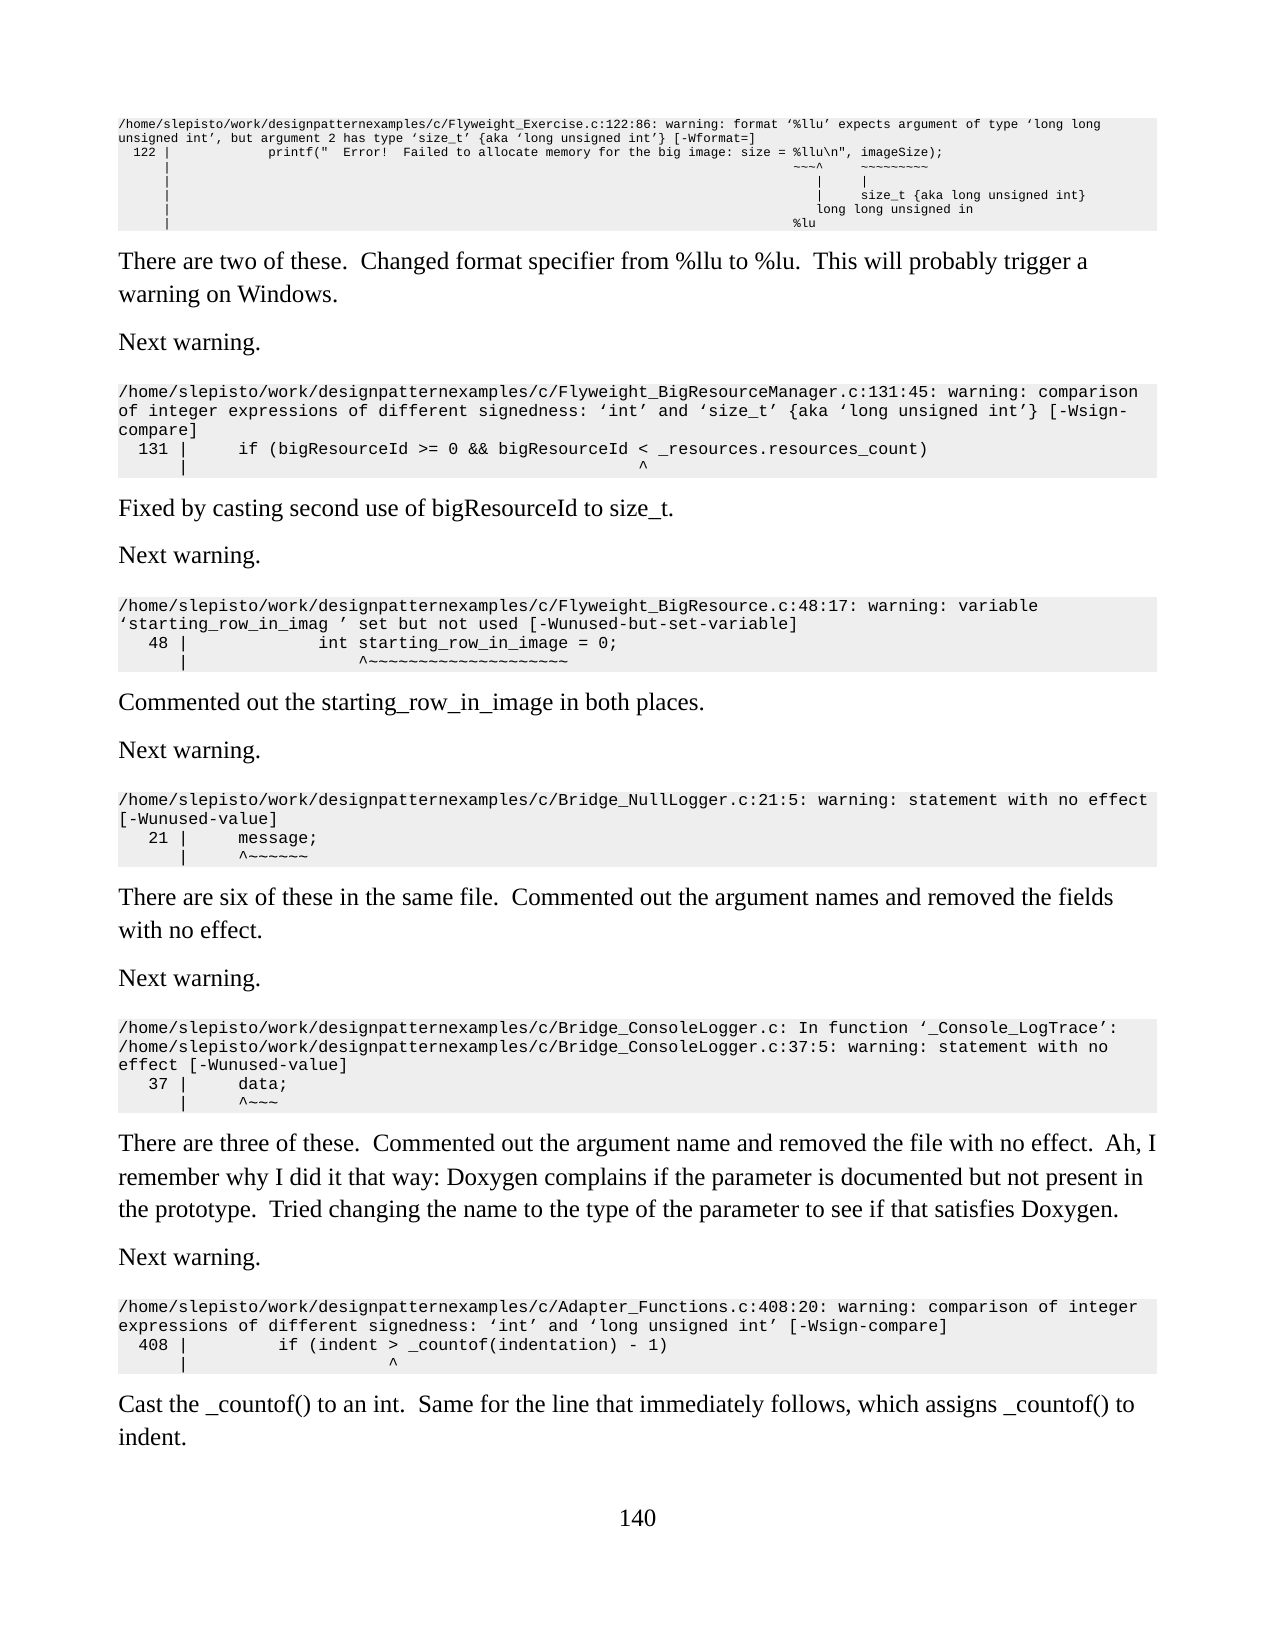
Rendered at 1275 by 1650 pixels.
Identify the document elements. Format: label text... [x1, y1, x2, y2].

text | | size_t {aka long unsigned int} [118, 189, 1157, 203]
text | | | [118, 175, 1157, 189]
text | ^ [118, 459, 1157, 478]
text There are two of these. Changed format specifier from %llu to %lu. This will probably trigger a warning on Windows. [118, 246, 1157, 308]
text | long long unsigned in [118, 203, 1157, 217]
text Next warning. [118, 735, 1157, 764]
text Next warning. [118, 1242, 1157, 1271]
text /home/slepisto/work/designpatternexamples/c/Bridge_NullLogger.c:21:5: warning: statement with no effect [-Wunused-value] [118, 792, 1157, 829]
text /home/slepisto/work/designpatternexamples/c/Bridge_ConsoleLogger.c: In function ‘_Console_LogTrace’: [118, 1019, 1157, 1038]
text Cast the _countof() to an int. Same for the line that immediately follows, which assigns _countof() to indent. [118, 1389, 1157, 1451]
text Next warning. [118, 327, 1157, 356]
text /home/slepisto/work/designpatternexamples/c/Flyweight_Exercise.c:122:86: warning: format ‘%llu’ expects argument of type ‘long long unsigned int’, but argument 2 has type ‘size_t’ {aka ‘long unsigned int’} [-Wformat=] [118, 118, 1157, 146]
text 37 | data; [118, 1076, 1157, 1095]
text Fixed by casting second use of bigResourceId to size_t. [118, 493, 1157, 522]
text Next warning. [118, 963, 1157, 991]
text | %lu [118, 217, 1157, 231]
text Commented out the starting_row_in_image in both places. [118, 687, 1157, 716]
text /home/slepisto/work/designpatternexamples/c/Flyweight_BigResource.c:48:17: warning: variable ‘starting_row_in_imag ’ set but not used [-Wunused-but-set-variable] [118, 597, 1157, 635]
text | ^~~~ [118, 1095, 1157, 1113]
text Next warning. [118, 541, 1157, 569]
text /home/slepisto/work/designpatternexamples/c/Flyweight_BigResourceManager.c:131:45: warning: comparison of integer expressions of different signedness: ‘int’ and ‘size_t’ {aka ‘long unsigned int’} [-Wsign-compare] [118, 384, 1157, 440]
text 122 | printf(" Error! Failed to allocate memory for the big image: size = %llu\n", imageSize); [118, 146, 1157, 161]
text 408 | if (indent > _countof(indentation) - 1) [118, 1336, 1157, 1355]
text /home/slepisto/work/designpatternexamples/c/Adapter_Functions.c:408:20: warning: comparison of integer expressions of different signedness: ‘int’ and ‘long unsigned int’ [-Wsign-compare] [118, 1299, 1157, 1336]
text | ^~~~~~~ [118, 848, 1157, 867]
text There are six of these in the same file. Commented out the argument names and removed the fields with no effect. [118, 882, 1157, 944]
text 131 | if (bigResourceId >= 0 && bigResourceId < _resources.resources_count) [118, 440, 1157, 459]
text | ^~~~~~~~~~~~~~~~~~~~~ [118, 654, 1157, 672]
text 48 | int starting_row_in_image = 0; [118, 635, 1157, 654]
text | ~~~^ ~~~~~~~~~ [118, 161, 1157, 175]
text | ^ [118, 1355, 1157, 1374]
text 21 | message; [118, 829, 1157, 848]
text /home/slepisto/work/designpatternexamples/c/Bridge_ConsoleLogger.c:37:5: warning: statement with no effect [-Wunused-value] [118, 1038, 1157, 1076]
text There are three of these. Commented out the argument name and removed the file with no effect. Ah, I remember why I did it that way: Doxygen complains if the parameter is documented but not present in the prototype. Tried changing the name to the type of the parameter to see if that satisfies Doxygen. [118, 1128, 1157, 1223]
